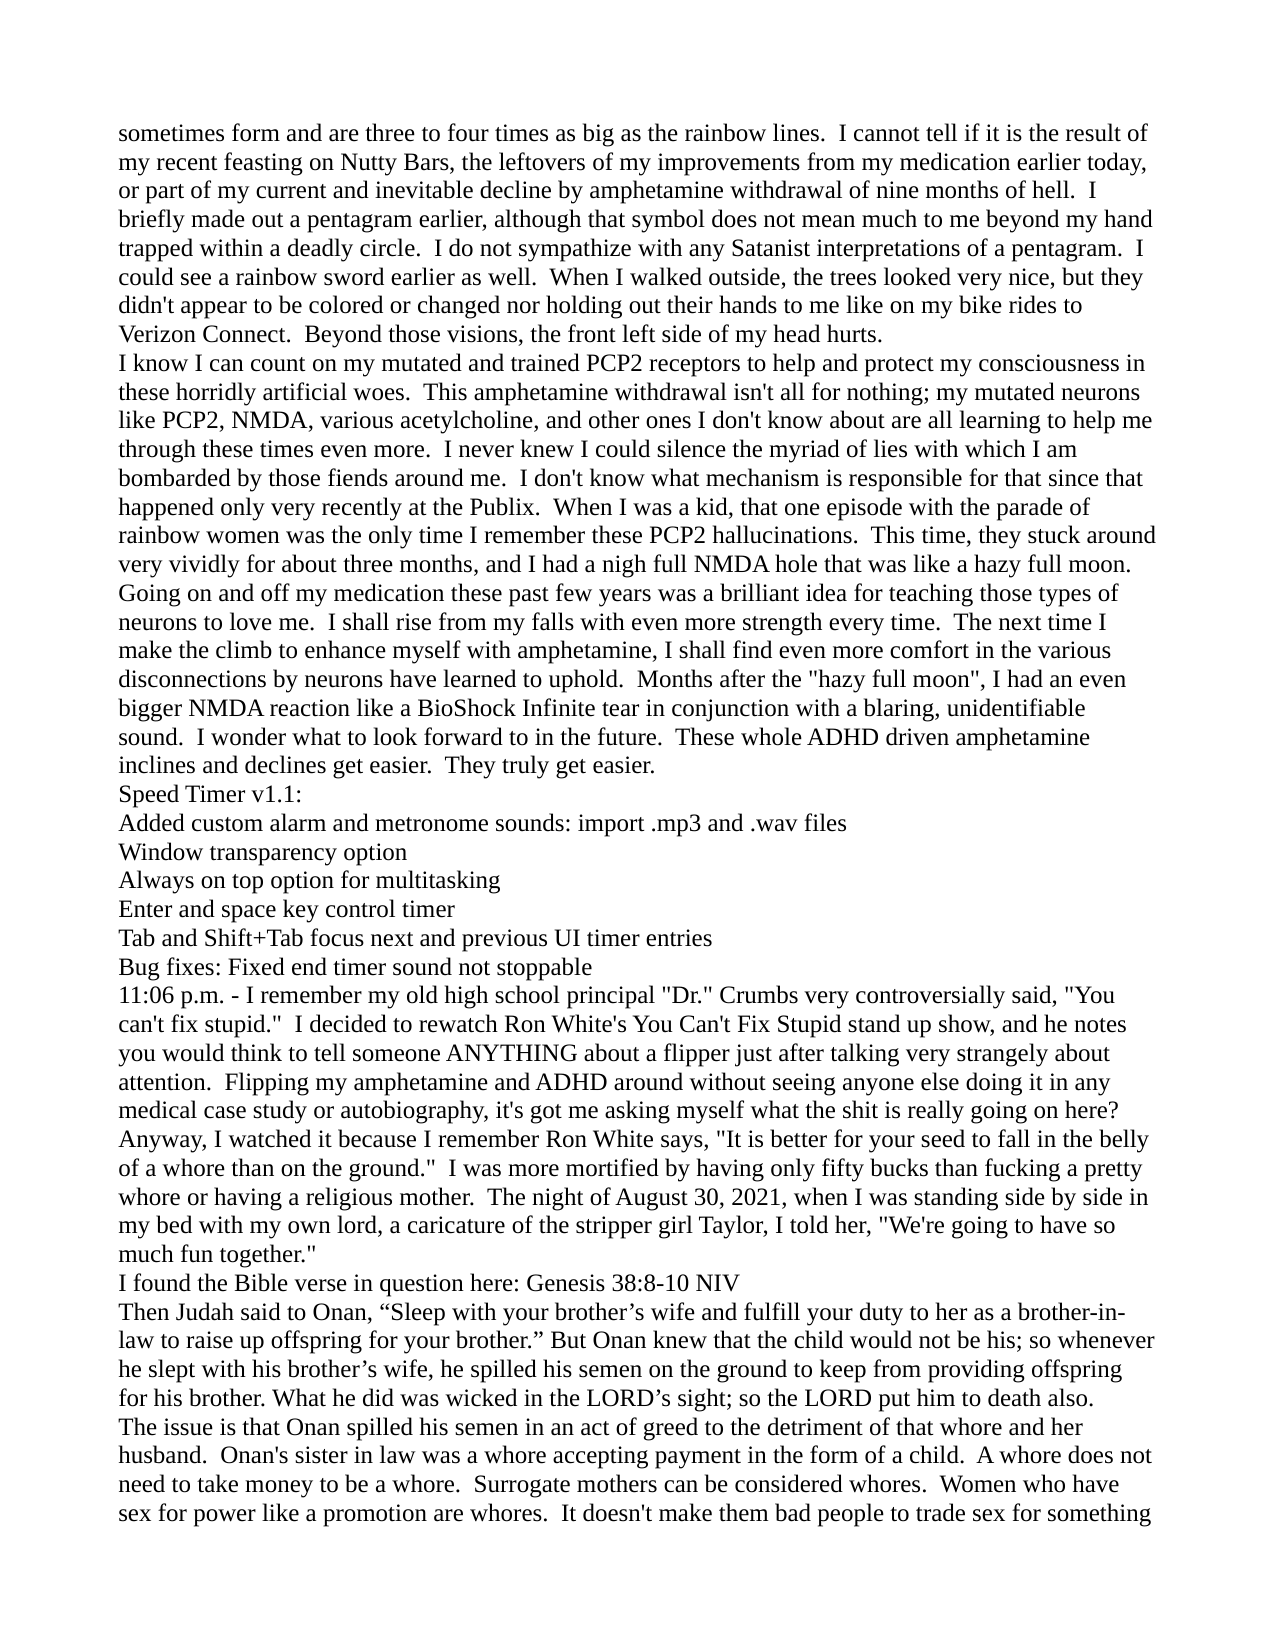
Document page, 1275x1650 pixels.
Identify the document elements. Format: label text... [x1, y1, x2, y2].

text I found the Bible verse in question here: Genesis 38:8-10 NIV [118, 1268, 1157, 1297]
text I know I can count on my mutated and trained PCP2 receptors to help and protect my consciousness in these horridly artificial woes. This amphetamine withdrawal isn't all for nothing; my mutated neurons like PCP2, NMDA, various acetylcholine, and other ones I don't know about are all learning to help me through these times even more. I never knew I could silence the myriad of lies with which I am bombarded by those fiends around me. I don't know what mechanism is responsible for that since that happened only very recently at the Publix. When I was a kid, that one episode with the parade of rainbow women was the only time I remember these PCP2 hallucinations. This time, they stuck around very vividly for about three months, and I had a nigh full NMDA hole that was like a hazy full moon. Going on and off my medication these past few years was a brilliant idea for teaching those types of neurons to love me. I shall rise from my falls with even more strength every time. The next time I make the climb to enhance myself with amphetamine, I shall find even more comfort in the various disconnections by neurons have learned to uphold. Months after the "hazy full moon", I had an even bigger NMDA reaction like a BioShock Infinite tear in conjunction with a blaring, unidentifiable sound. I wonder what to look forward to in the future. These whole ADHD driven amphetamine inclines and declines get easier. They truly get easier. [118, 348, 1157, 779]
text 11:06 p.m. - I remember my old high school principal "Dr." Crumbs very controversially said, "You can't fix stupid." I decided to rewatch Ron White's You Can't Fix Stupid stand up show, and he notes you would think to tell someone ANYTHING about a flipper just after talking very strangely about attention. Flipping my amphetamine and ADHD around without seeing anyone else doing it in any medical case study or autobiography, it's got me asking myself what the shit is really going on here? Anyway, I watched it because I remember Ron White says, "It is better for your seed to fall in the belly of a whore than on the ground." I was more mortified by having only fifty bucks than fucking a pretty whore or having a religious mother. The night of August 30, 2021, when I was standing side by side in my bed with my own lord, a caricature of the stripper girl Taylor, I told her, "We're going to have so much fun together." [118, 981, 1157, 1268]
text sometimes form and are three to four times as big as the rainbow lines. I cannot tell if it is the result of my recent feasting on Nutty Bars, the leftovers of my improvements from my medication earlier today, or part of my current and inevitable decline by amphetamine withdrawal of nine months of hell. I briefly made out a pentagram earlier, although that symbol does not mean much to me beyond my hand trapped within a deadly circle. I do not sympathize with any Satanist interpretations of a pentagram. I could see a rainbow sword earlier as well. When I walked outside, the trees looked very nice, but they didn't appear to be colored or changed nor holding out their hands to me like on my bike rides to Verizon Connect. Beyond those visions, the front left side of my head hurts. [118, 118, 1157, 348]
text Bug fixes: Fixed end timer sound not stoppable [118, 952, 1157, 981]
text Added custom alarm and metronome sounds: import .mp3 and .wav files [118, 808, 1157, 837]
text Enter and space key control timer [118, 894, 1157, 923]
text Speed Timer v1.1: [118, 779, 1157, 808]
text Then Judah said to Onan, “Sleep with your brother’s wife and fulfill your duty to her as a brother-in-law to raise up offspring for your brother.” But Onan knew that the child would not be his; so whenever he slept with his brother’s wife, he spilled his semen on the ground to keep from providing offspring for his brother. What he did was wicked in the LORD’s sight; so the LORD put him to death also. [118, 1297, 1157, 1412]
text Tab and Shift+Tab focus next and previous UI timer entries [118, 923, 1157, 952]
text Always on top option for multitasking [118, 866, 1157, 894]
text The issue is that Onan spilled his semen in an act of greed to the detriment of that whore and her husband. Onan's sister in law was a whore accepting payment in the form of a child. A whore does not need to take money to be a whore. Surrogate mothers can be considered whores. Women who have sex for power like a promotion are whores. It doesn't make them bad people to trade sex for something [118, 1412, 1157, 1527]
text Window transparency option [118, 837, 1157, 866]
